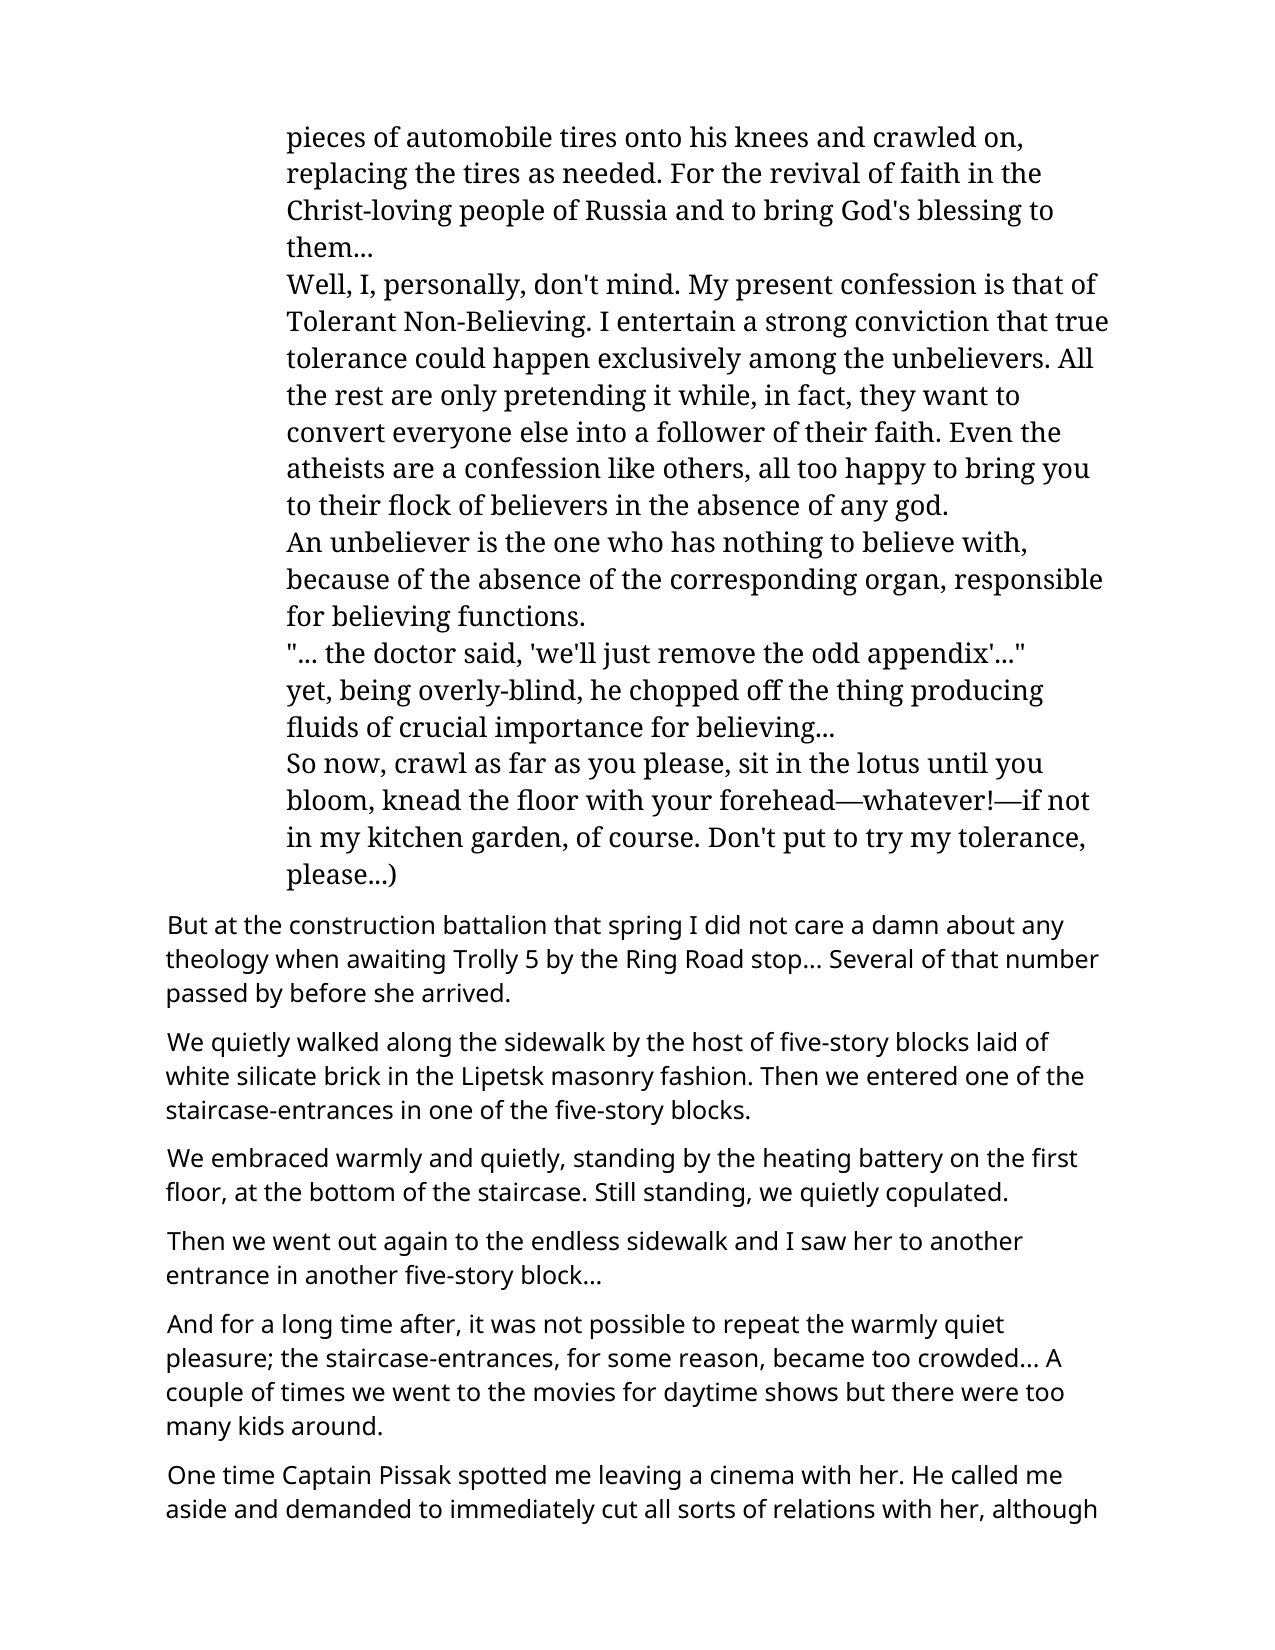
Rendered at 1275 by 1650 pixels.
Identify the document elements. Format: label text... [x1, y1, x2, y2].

text And for a long time after, it was not possible to repeat the warmly quiet pleasure; the staircase-entrances, for some reason, became too crowded... A couple of times we went to the movies for daytime shows but there were too many kids around. [165, 1306, 1118, 1443]
text We quietly walked along the sidewalk by the host of five-story blocks laid of white silicate brick in the Lipetsk masonry fashion. Then we entered one of the staircase-entrances in one of the five-story blocks. [165, 1024, 1118, 1126]
text But at the construction battalion that spring I did not care a damn about any theology when awaiting Trolly 5 by the Ring Road stop... Several of that number passed by before she arrived. [165, 907, 1118, 1010]
list So now, crawl as far as you please, sit in the lotus until you bloom, knead the floor with your forehead—whatever!—if not in my kitchen garden, of course. Don't put to try my tolerance, please...) [286, 745, 1118, 892]
list An unbeliever is the one who has nothing to believe with, because of the absence of the corresponding organ, responsible for believing functions. [286, 524, 1118, 634]
list yet, being overly-blind, he chopped off the thing producing fluids of crucial importance for believing... [286, 671, 1118, 745]
text We embraced warmly and quietly, standing by the heating battery on the first floor, at the bottom of the staircase. Still standing, we quietly copulated. [165, 1141, 1118, 1209]
list Well, I, personally, don't mind. My present confession is that of Tolerant Non-Believing. I entertain a strong conviction that true tolerance could happen exclusively among the unbelievers. All the rest are only pretending it while, in fact, they want to convert everyone else into a follower of their faith. Even the atheists are a confession like others, all too happy to bring you to their flock of believers in the absence of any god. [286, 266, 1118, 524]
list pieces of automobile tires onto his knees and crawled on, replacing the tires as needed. For the revival of faith in the Christ-loving people of Russia and to bring God's blessing to them... [286, 118, 1118, 266]
list "... the doctor said, 'we'll just remove the odd appendix'..." [286, 634, 1118, 671]
text Then we went out again to the endless sidewalk and I saw her to another entrance in another five-story block… [165, 1224, 1118, 1292]
text One time Captain Pissak spotted me leaving a cinema with her. He called me aside and demanded to immediately cut all sorts of relations with her, although [165, 1457, 1118, 1525]
